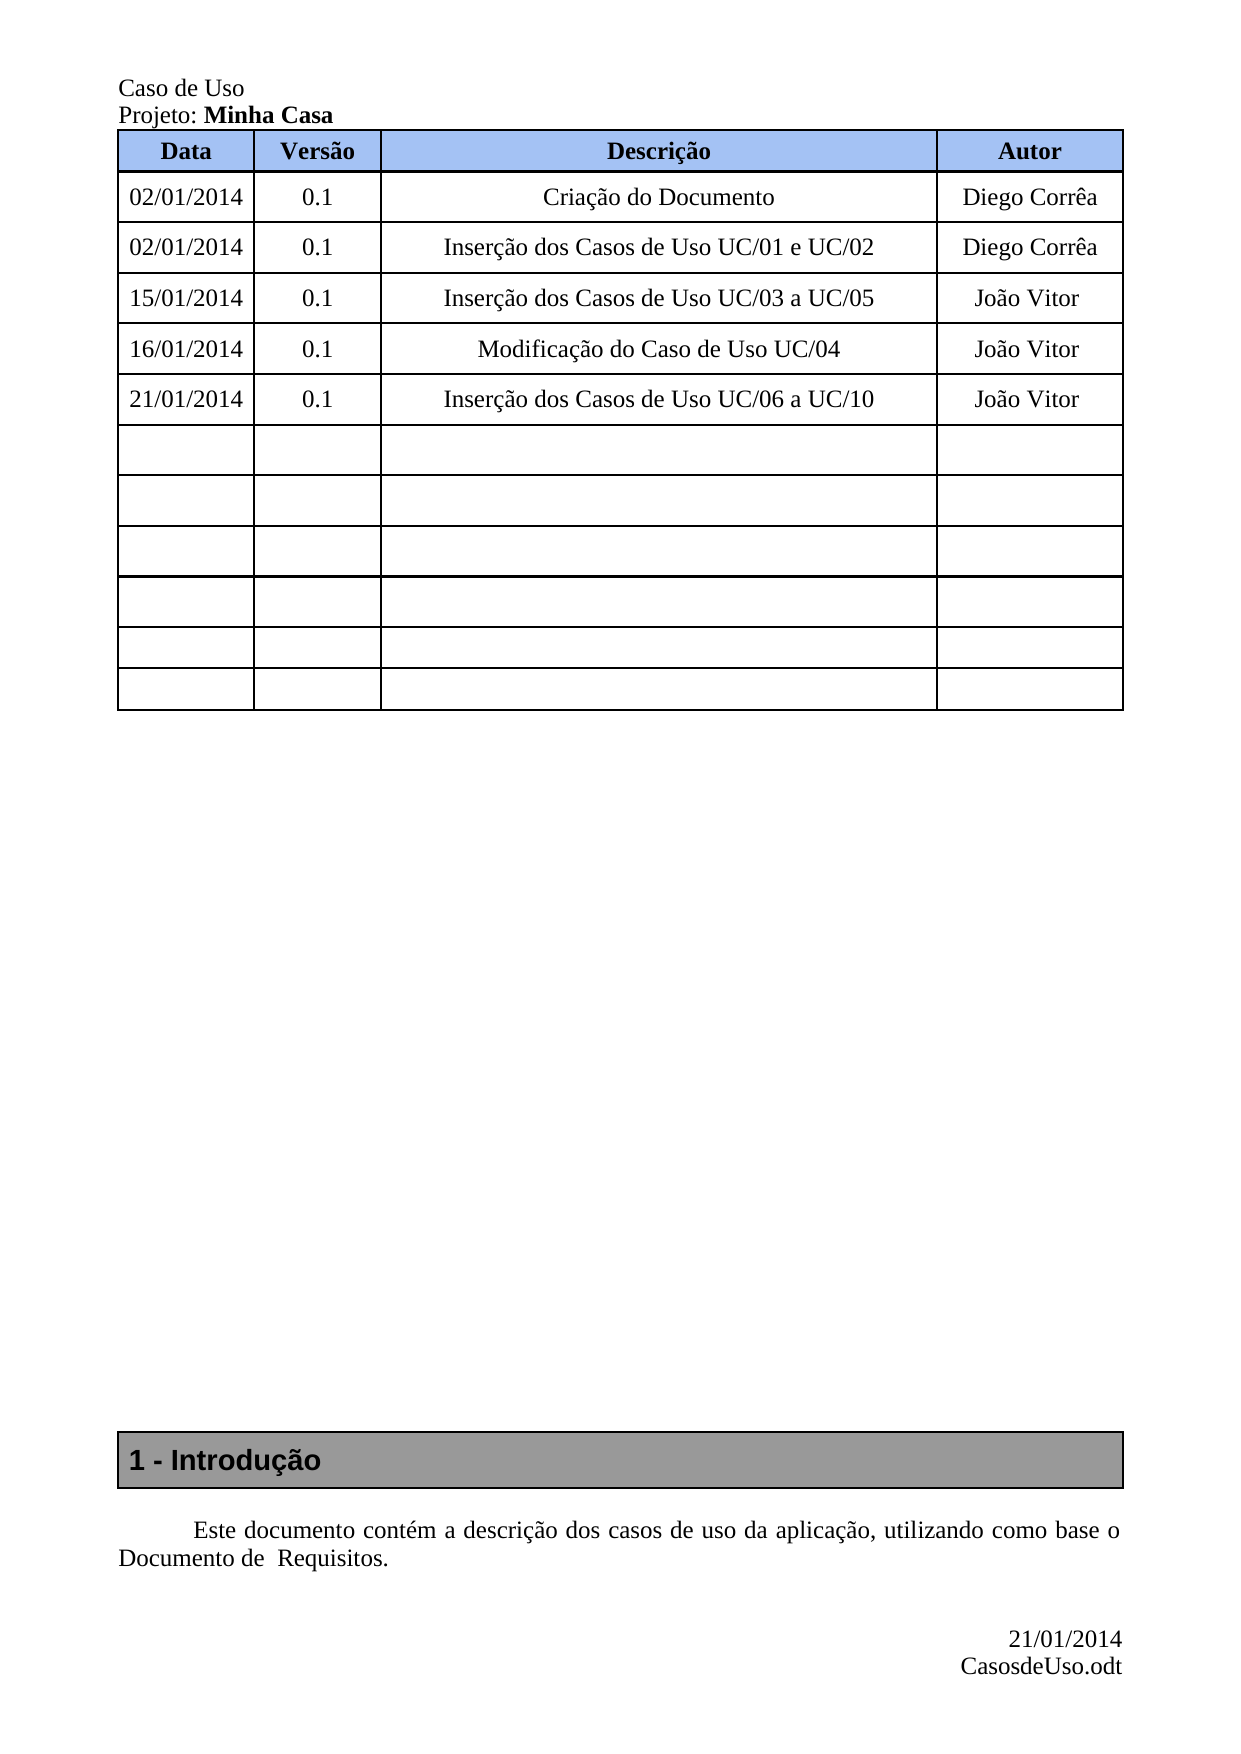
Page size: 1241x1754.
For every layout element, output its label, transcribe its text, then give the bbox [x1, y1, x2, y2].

table_header 1 - Introdução [119, 1433, 1122, 1487]
table_cell [938, 527, 1122, 575]
table_cell [382, 628, 936, 667]
table_cell [119, 476, 253, 525]
table_cell João Vitor [938, 274, 1122, 322]
table_cell 02/01/2014 [119, 173, 253, 221]
table_cell Diego Corrêa [938, 173, 1122, 221]
table_cell [382, 426, 936, 474]
table_cell [382, 527, 936, 575]
table_cell Inserção dos Casos de Uso UC/01 e UC/02 [382, 223, 936, 272]
table_cell [938, 628, 1122, 667]
table_cell Criação do Documento [382, 173, 936, 221]
table_cell 0.1 [255, 173, 380, 221]
table_header Versão [255, 131, 380, 170]
table_cell [119, 669, 253, 708]
text Este documento contém a descrição dos casos de uso da aplicação, utilizando como base o Documento de Requisitos. [118, 1516, 1122, 1572]
table_cell [119, 578, 253, 626]
table_cell Modificação do Caso de Uso UC/04 [382, 324, 936, 373]
table_cell [255, 476, 380, 525]
table_cell 21/01/2014 [119, 375, 253, 423]
table_cell [255, 628, 380, 667]
table_cell [255, 669, 380, 708]
table_cell [255, 527, 380, 575]
table_cell [255, 426, 380, 474]
table_header Descrição [382, 131, 936, 170]
table_cell [119, 628, 253, 667]
table_header Autor [938, 131, 1122, 170]
table_cell [938, 426, 1122, 474]
table_cell 0.1 [255, 375, 380, 423]
table_cell 0.1 [255, 274, 380, 322]
table_cell [938, 476, 1122, 525]
table_cell João Vitor [938, 324, 1122, 373]
table_cell 0.1 [255, 223, 380, 272]
table_cell [382, 578, 936, 626]
table_cell 0.1 [255, 324, 380, 373]
table_cell Inserção dos Casos de Uso UC/06 a UC/10 [382, 375, 936, 423]
table_cell João Vitor [938, 375, 1122, 423]
table_cell [119, 527, 253, 575]
table_header Data [119, 131, 253, 170]
table_cell Inserção dos Casos de Uso UC/03 a UC/05 [382, 274, 936, 322]
table_cell [382, 476, 936, 525]
table_cell Diego Corrêa [938, 223, 1122, 272]
table_cell [382, 669, 936, 708]
table_cell [938, 669, 1122, 708]
table_cell [938, 578, 1122, 626]
table_cell 02/01/2014 [119, 223, 253, 272]
table_cell [119, 426, 253, 474]
table_cell 15/01/2014 [119, 274, 253, 322]
table_cell [255, 578, 380, 626]
table_cell 16/01/2014 [119, 324, 253, 373]
